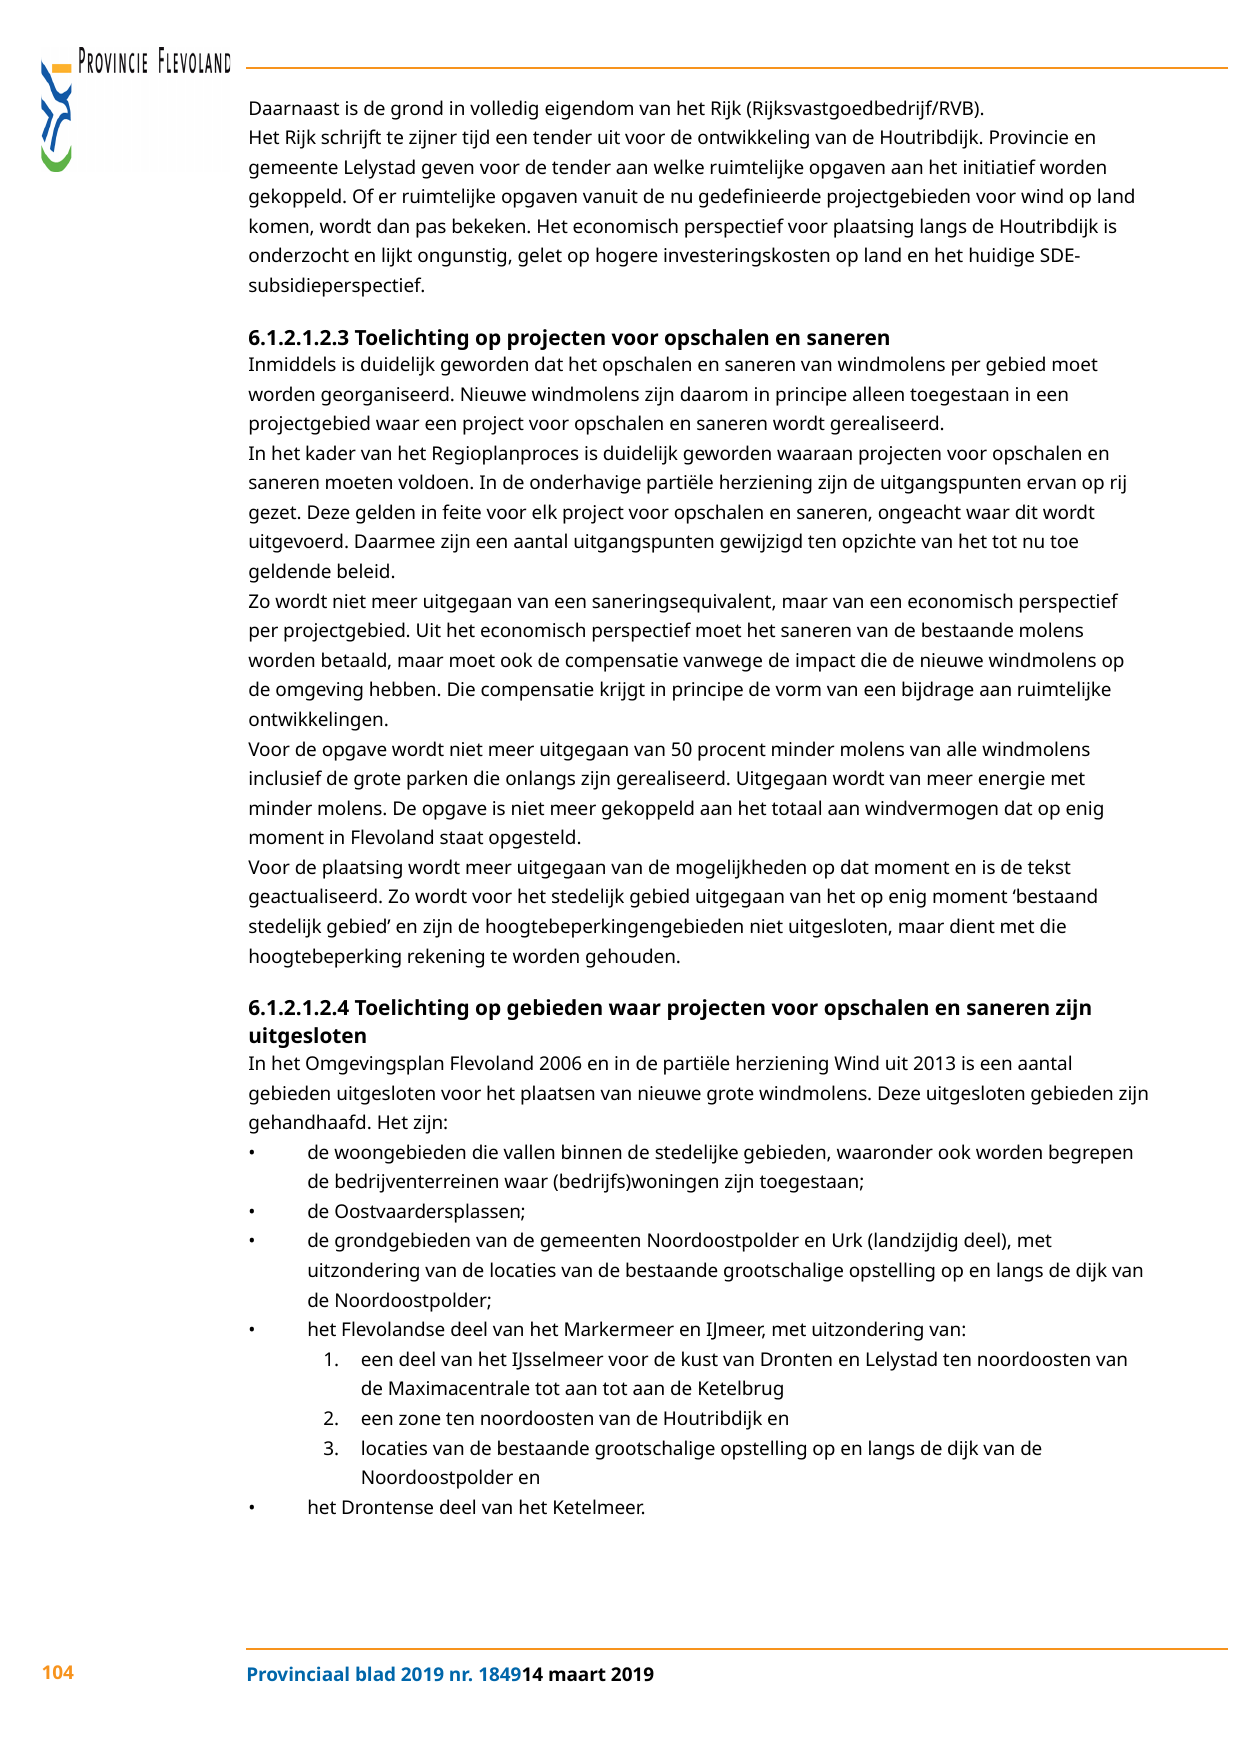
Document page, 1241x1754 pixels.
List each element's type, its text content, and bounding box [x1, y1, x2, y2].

list de grondgebieden van de gemeenten Noordoostpolder en Urk (landzijdig deel), met uitzondering van de locaties van de bestaande grootschalige opstelling op en langs de dijk van de Noordoostpolder; [248, 1228, 1152, 1312]
text Voor de opgave wordt niet meer uitgegaan van 50 procent minder molens van alle windmolens inclusief de grote parken die onlangs zijn gerealiseerd. Uitgegaan wordt van meer energie met minder molens. De opgave is niet meer gekoppeld aan het totaal aan windvermogen dat op enig moment in Flevoland staat opgesteld. [248, 736, 1152, 850]
text In het kader van het Regioplanproces is duidelijk geworden waaraan projecten voor opschalen en saneren moeten voldoen. In de onderhavige partiële herziening zijn de uitgangspunten ervan op rij gezet. Deze gelden in feite voor elk project voor opschalen en saneren, ongeacht waar dit wordt uitgevoerd. Daarmee zijn een aantal uitgangspunten gewijzigd ten opzichte van het tot nu toe geldende beleid. [248, 440, 1152, 584]
text In het Omgevingsplan Flevoland 2006 en in de partiële herziening Wind uit 2013 is een aantal gebieden uitgesloten voor het plaatsen van nieuwe grote windmolens. Deze uitgesloten gebieden zijn gehandhaafd. Het zijn: [248, 1050, 1152, 1135]
list een deel van het IJsselmeer voor de kust van Dronten en Lelystad ten noordoosten van de Maximacentrale tot aan tot aan de Ketelbrug [323, 1346, 1152, 1401]
picture [41, 47, 231, 172]
text Voor de plaatsing wordt meer uitgegaan van de mogelijkheden op dat moment en is de tekst geactualiseerd. Zo wordt voor het stedelijk gebied uitgegaan van het op enig moment ‘bestaand stedelijk gebied’ en zijn de hoogtebeperkingengebieden niet uitgesloten, maar dient met die hoogtebeperking rekening te worden gehouden. [248, 854, 1152, 968]
list het Drontense deel van het Ketelmeer. [248, 1494, 1152, 1519]
text 6.1.2.1.2.4 Toelichting op gebieden waar projecten voor opschalen en saneren zijn uitgesloten [248, 993, 1152, 1050]
list de Oostvaardersplassen; [248, 1198, 1152, 1224]
text Inmiddels is duidelijk geworden dat het opschalen en saneren van windmolens per gebied moet worden georganiseerd. Nieuwe windmolens zijn daarom in principe alleen toegestaan in een projectgebied waar een project voor opschalen en saneren wordt gerealiseerd. [248, 351, 1152, 436]
list de woongebieden die vallen binnen de stedelijke gebieden, waaronder ook worden begrepen de bedrijventerreinen waar (bedrijfs)woningen zijn toegestaan; [248, 1139, 1152, 1194]
list het Flevolandse deel van het Markermeer en IJmeer, met uitzondering van: [248, 1316, 1152, 1342]
text Daarnaast is de grond in volledig eigendom van het Rijk (Rijksvastgoedbedrijf/RVB). [248, 95, 1152, 121]
text Zo wordt niet meer uitgegaan van een saneringsequivalent, maar van een economisch perspectief per projectgebied. Uit het economisch perspectief moet het saneren van de bestaande molens worden betaald, maar moet ook de compensatie vanwege de impact die de nieuwe windmolens op de omgeving hebben. Die compensatie krijgt in principe de vorm van een bijdrage aan ruimtelijke ontwikkelingen. [248, 588, 1152, 732]
list een zone ten noordoosten van de Houtribdijk en [323, 1405, 1152, 1431]
list locaties van de bestaande grootschalige opstelling op en langs de dijk van de Noordoostpolder en [323, 1435, 1152, 1490]
text Het Rijk schrijft te zijner tijd een tender uit voor de ontwikkeling van de Houtribdijk. Provincie en gemeente Lelystad geven voor de tender aan welke ruimtelijke opgaven aan het initiatief worden gekoppeld. Of er ruimtelijke opgaven vanuit de nu gedefinieerde projectgebieden voor wind op land komen, wordt dan pas bekeken. Het economisch perspectief voor plaatsing langs de Houtribdijk is onderzocht en lijkt ongunstig, gelet op hogere investeringskosten op land en het huidige SDE-subsidieperspectief. [248, 124, 1152, 298]
text 6.1.2.1.2.3 Toelichting op projecten voor opschalen en saneren [248, 323, 1152, 351]
